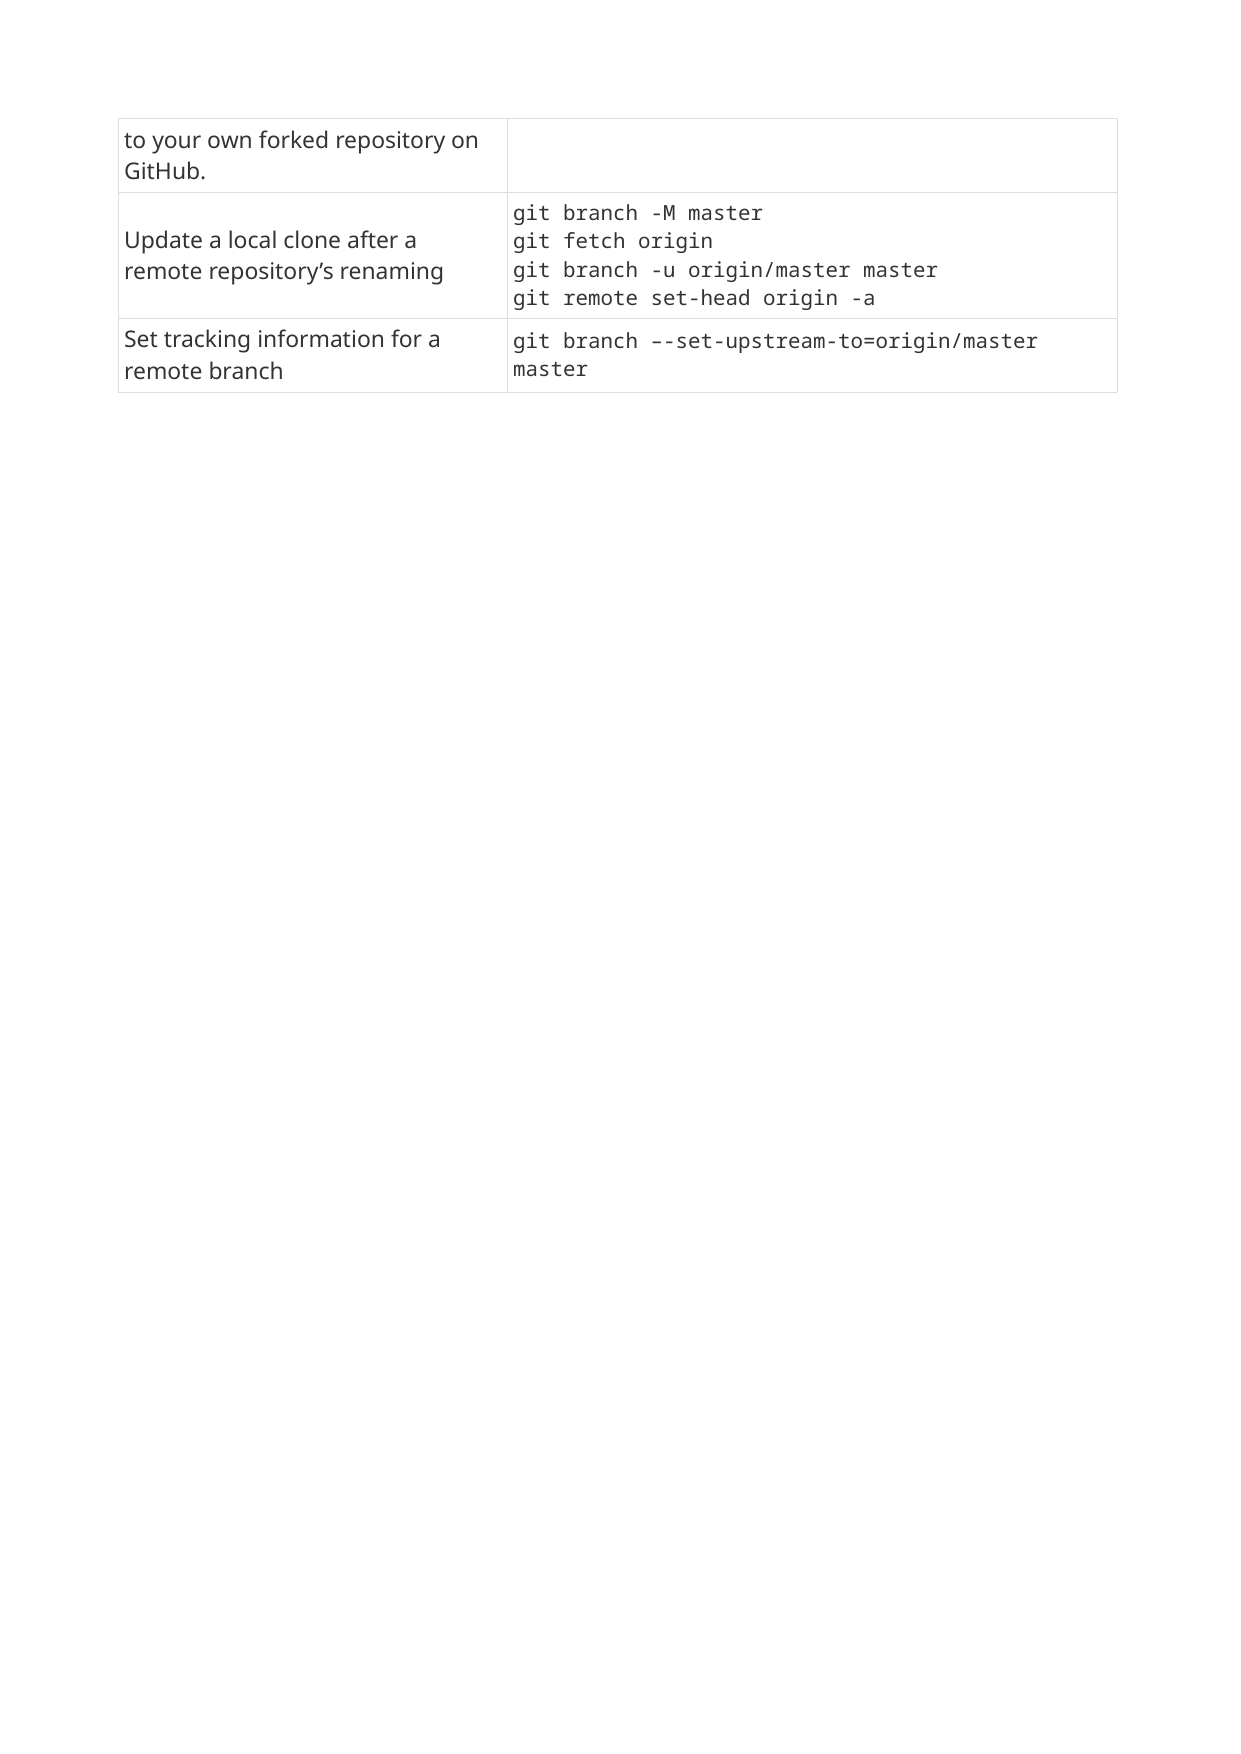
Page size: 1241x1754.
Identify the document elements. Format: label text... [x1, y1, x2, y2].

table_cell Update a local clone after a remote repository’s renaming [119, 193, 507, 317]
table_cell git branch -M master git fetch origin git branch -u origin/master master git remote set-head origin -a [508, 193, 1117, 317]
table_cell git branch –-set-upstream-to=origin/master master [508, 319, 1117, 392]
table_cell to your own forked repository on GitHub. [119, 119, 507, 192]
table_cell [508, 119, 1117, 192]
table_cell Set tracking information for a remote branch [119, 319, 507, 392]
